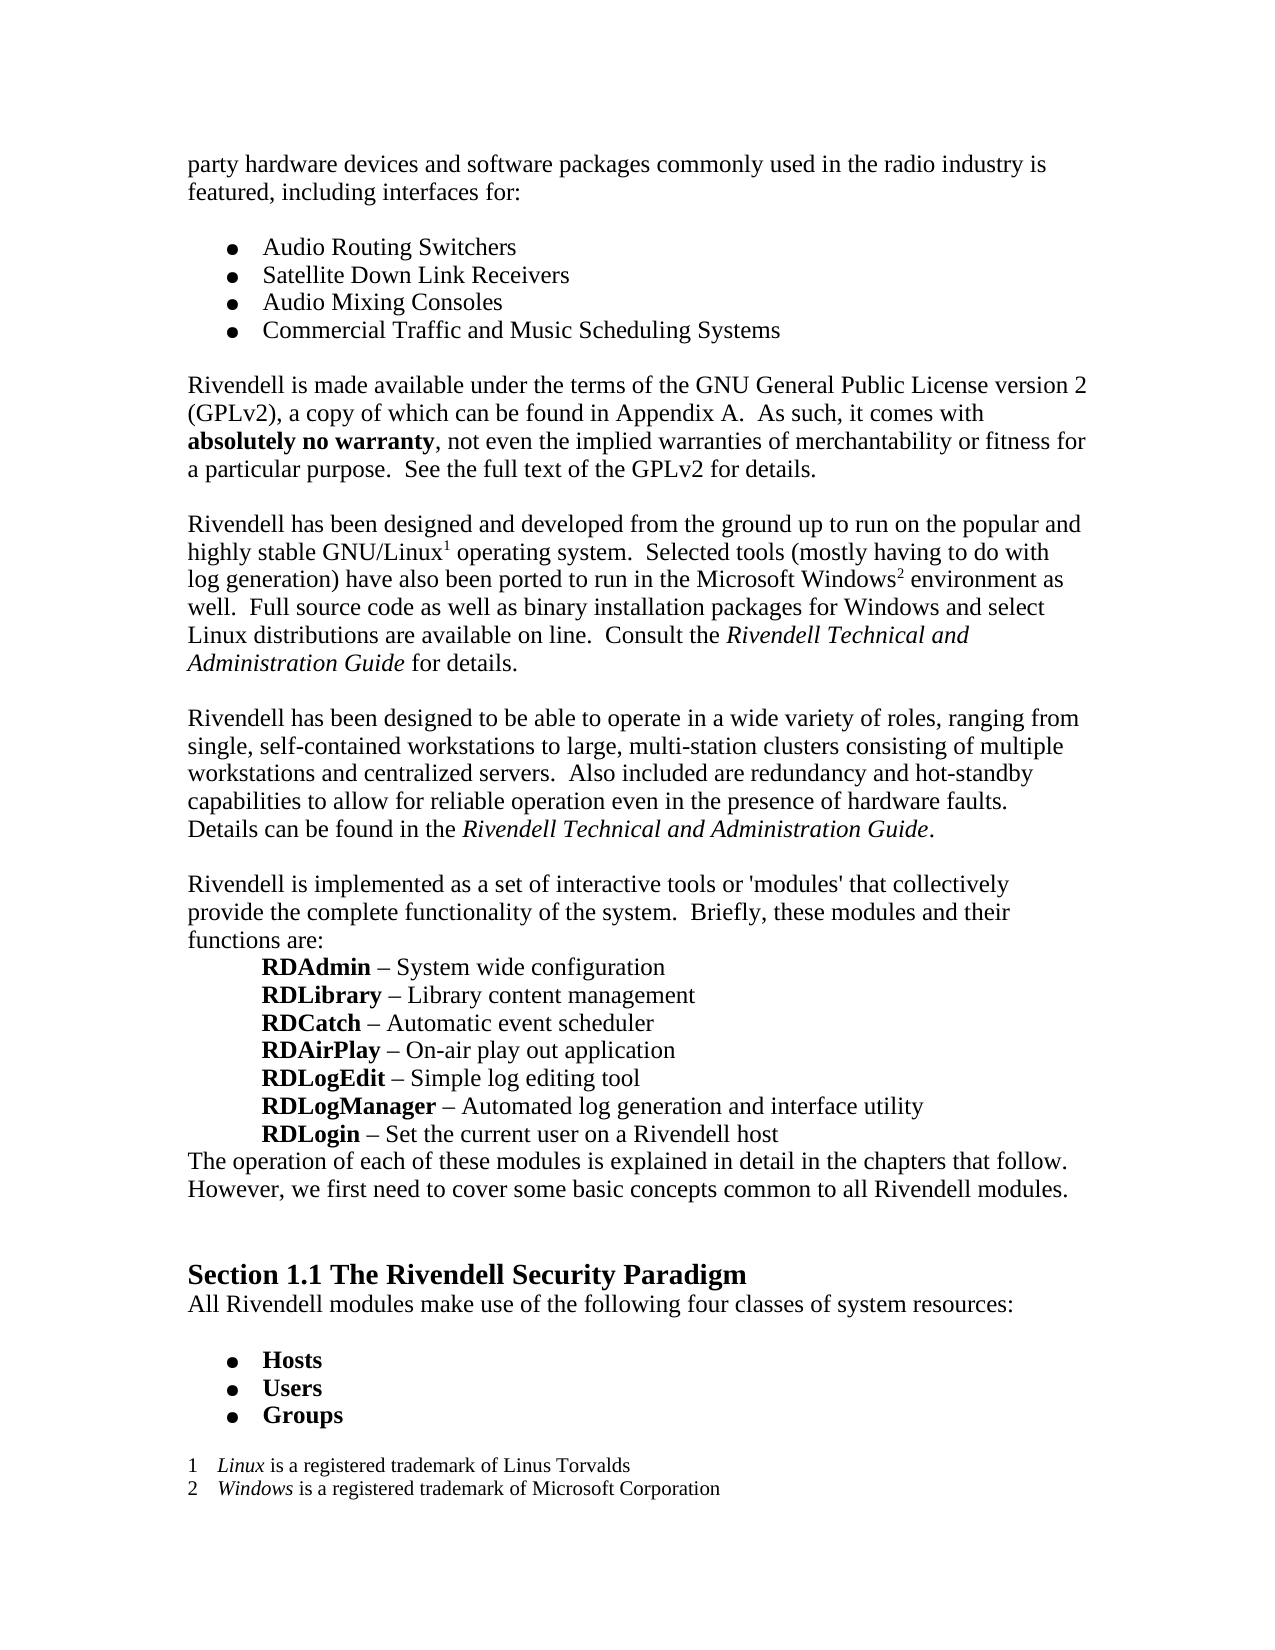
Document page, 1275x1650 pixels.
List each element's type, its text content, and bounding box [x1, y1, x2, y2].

text RDCatch – Automatic event scheduler [187, 1009, 1087, 1037]
text Rivendell is made available under the terms of the GNU General Public License version 2 (GPLv2), a copy of which can be found in Appendix A. As such, it comes with absolutely no warranty, not even the implied warranties of merchantability or fitness for a particular purpose. See the full text of the GPLv2 for details. [187, 372, 1087, 482]
list Users [225, 1374, 1087, 1401]
text The operation of each of these modules is explained in detail in the chapters that follow. However, we first need to cover some basic concepts common to all Rivendell modules. [187, 1147, 1087, 1203]
list Audio Routing Switchers [225, 233, 1087, 261]
text RDLogManager – Automated log generation and interface utility [187, 1092, 1087, 1120]
list Groups [225, 1401, 1087, 1429]
text Rivendell has been designed to be able to operate in a wide variety of roles, ranging from single, self-contained workstations to large, multi-station clusters consisting of multiple workstations and centralized servers. Also included are redundancy and hot-standby capabilities to allow for reliable operation even in the presence of hardware faults. Details can be found in the Rivendell Technical and Administration Guide. [187, 704, 1087, 843]
text Rivendell is implemented as a set of interactive tools or 'modules' that collectively provide the complete functionality of the system. Briefly, these modules and their functions are: [187, 870, 1087, 953]
list Commercial Traffic and Music Scheduling Systems [225, 316, 1087, 344]
text RDLogEdit – Simple log editing tool [187, 1064, 1087, 1092]
text party hardware devices and software packages commonly used in the radio industry is featured, including interfaces for: [187, 150, 1087, 205]
text RDLibrary – Library content management [187, 981, 1087, 1009]
text Rivendell has been designed and developed from the ground up to run on the popular and highly stable GNU/Linux operating system. Selected tools (mostly having to do with log generation) have also been ported to run in the Microsoft Windows environment as well. Full source code as well as binary installation packages for Windows and select Linux distributions are available on line. Consult the Rivendell Technical and Administration Guide for details. [187, 510, 1087, 676]
list Hosts [225, 1346, 1087, 1374]
text RDAirPlay – On-air play out application [187, 1037, 1087, 1064]
list Audio Mixing Consoles [225, 288, 1087, 316]
list Satellite Down Link Receivers [225, 261, 1087, 288]
text Section 1.1 The Rivendell Security Paradigm [187, 1258, 1087, 1291]
text All Rivendell modules make use of the following four classes of system resources: [187, 1291, 1087, 1318]
text RDLogin – Set the current user on a Rivendell host [187, 1120, 1087, 1147]
text RDAdmin – System wide configuration [187, 953, 1087, 981]
text Windows is a registered trademark of Microsoft Corporation [187, 1477, 1087, 1500]
text Linux is a registered trademark of Linus Torvalds [187, 1454, 1087, 1477]
